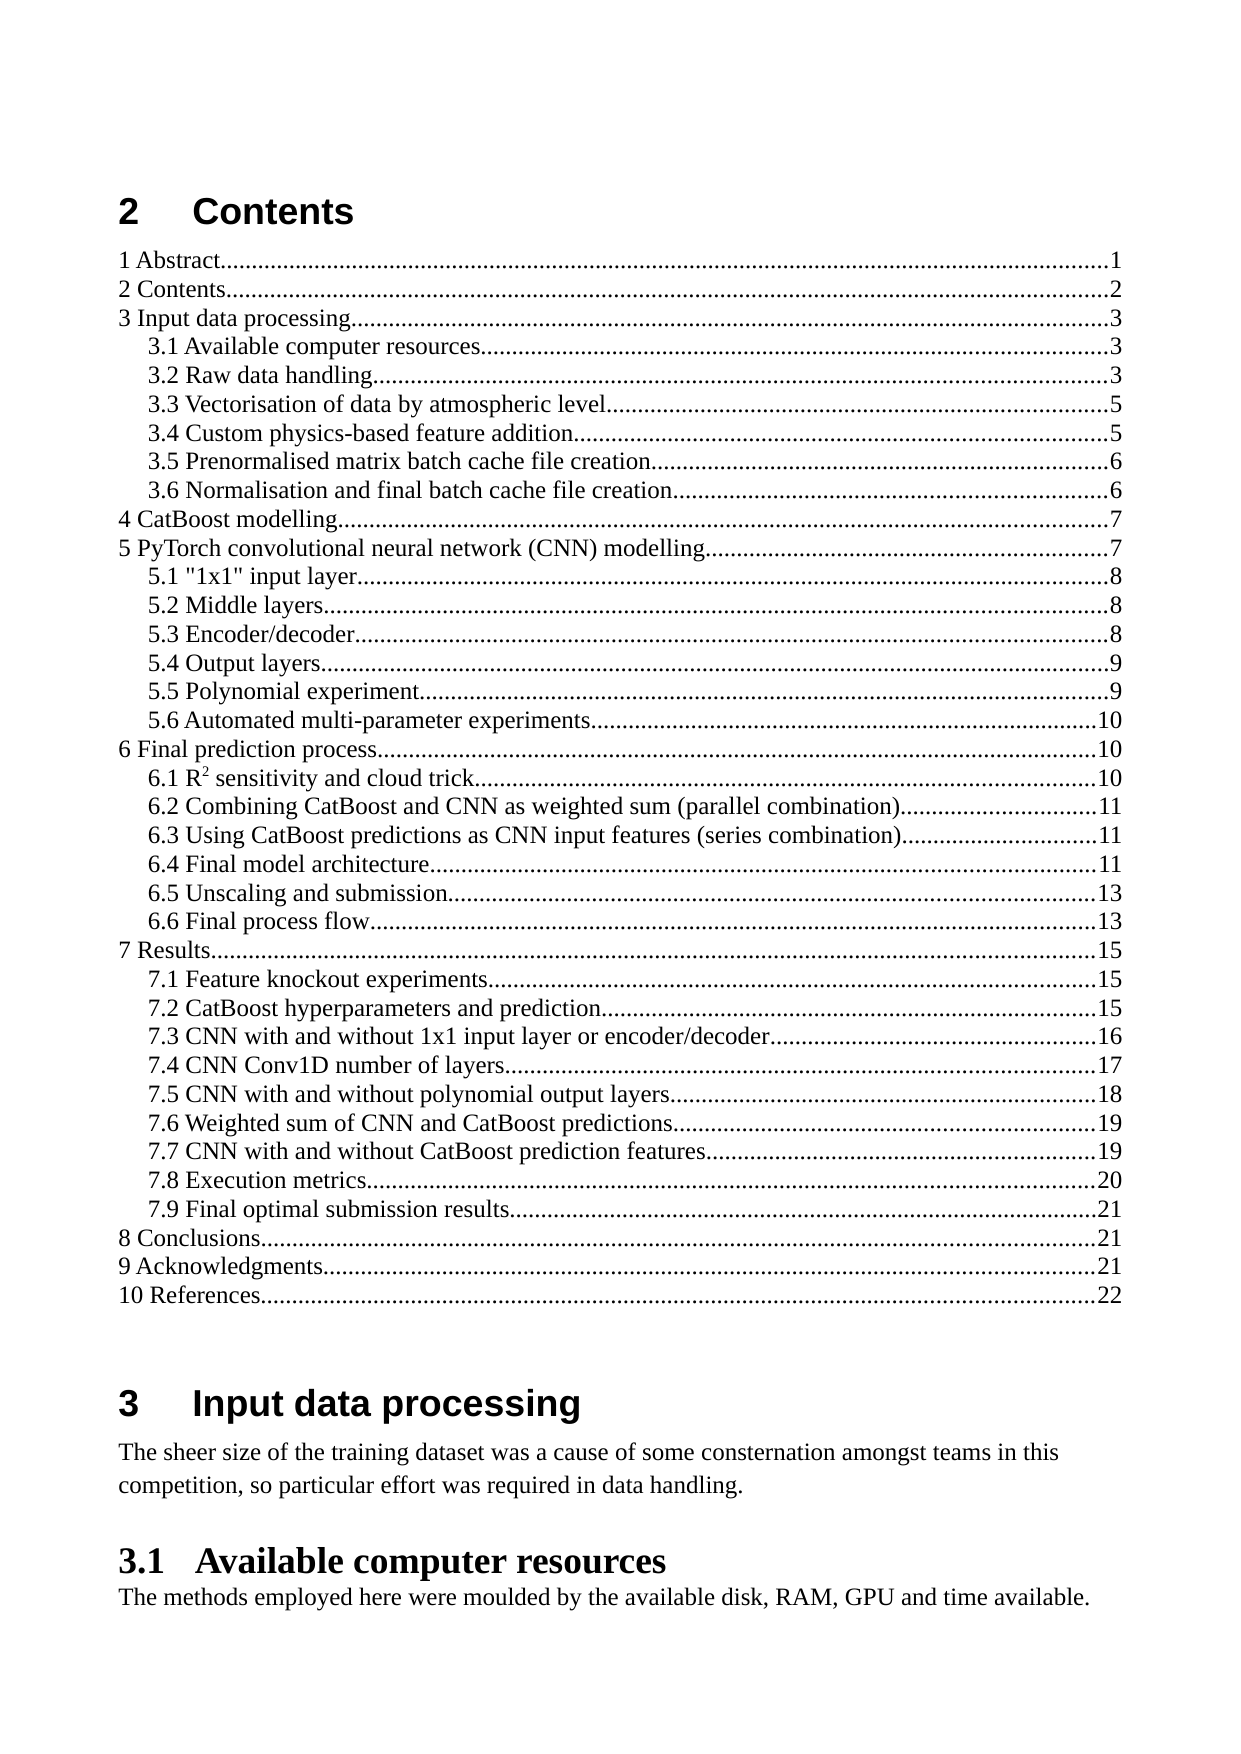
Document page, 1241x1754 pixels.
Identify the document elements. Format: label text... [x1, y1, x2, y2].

text 7.4 CNN Conv1D number of layers 17 [148, 1050, 1122, 1079]
text 8 Conclusions 21 [118, 1223, 1122, 1251]
text 6.4 Final model architecture 11 [148, 849, 1122, 878]
text 5.1 "1x1" input layer 8 [148, 561, 1122, 590]
text 7.6 Weighted sum of CNN and CatBoost predictions 19 [148, 1108, 1122, 1136]
text 7.3 CNN with and without 1x1 input layer or encoder/decoder 16 [148, 1021, 1122, 1050]
text 5 PyTorch convolutional neural network (CNN) modelling 7 [118, 533, 1122, 561]
text 3.4 Custom physics-based feature addition 5 [148, 418, 1122, 446]
text 6.5 Unscaling and submission 13 [148, 878, 1122, 906]
text 3.1 Available computer resources 3 [148, 331, 1122, 360]
text 7.9 Final optimal submission results 21 [148, 1194, 1122, 1223]
text 6.3 Using CatBoost predictions as CNN input features (series combination) 11 [148, 820, 1122, 849]
text 2 Contents 2 [118, 274, 1122, 303]
text 7.7 CNN with and without CatBoost prediction features 19 [148, 1136, 1122, 1165]
text 7.5 CNN with and without polynomial output layers 18 [148, 1079, 1122, 1108]
subtitle Contents [118, 189, 1122, 233]
text 7.1 Feature knockout experiments 15 [148, 964, 1122, 993]
text 4 CatBoost modelling 7 [118, 504, 1122, 533]
text 5.3 Encoder/decoder 8 [148, 619, 1122, 648]
text 6.1 R2 sensitivity and cloud trick 10 [148, 763, 1122, 791]
text 3.2 Raw data handling 3 [148, 360, 1122, 389]
text The methods employed here were moulded by the available disk, RAM, GPU and time available. [118, 1582, 1122, 1611]
text 5.5 Polynomial experiment 9 [148, 676, 1122, 705]
subtitle Available computer resources [118, 1539, 1122, 1582]
text 7 Results 15 [118, 935, 1122, 964]
text 10 References 22 [118, 1280, 1122, 1309]
text 5.4 Output layers 9 [148, 648, 1122, 676]
text 6.6 Final process flow 13 [148, 906, 1122, 935]
text 5.6 Automated multi-parameter experiments 10 [148, 705, 1122, 734]
text 3 Input data processing 3 [118, 303, 1122, 331]
text 7.8 Execution metrics 20 [148, 1165, 1122, 1194]
text 5.2 Middle layers 8 [148, 590, 1122, 619]
text 7.2 CatBoost hyperparameters and prediction 15 [148, 993, 1122, 1021]
text 3.5 Prenormalised matrix batch cache file creation 6 [148, 446, 1122, 475]
text The sheer size of the training dataset was a cause of some consternation amongst teams in this competition, so particular effort was required in data handling. [118, 1437, 1122, 1499]
text 6 Final prediction process 10 [118, 734, 1122, 763]
text 1 Abstract 1 [118, 245, 1122, 274]
text 6.2 Combining CatBoost and CNN as weighted sum (parallel combination) 11 [148, 791, 1122, 820]
subtitle Input data processing [118, 1382, 1122, 1425]
text 3.3 Vectorisation of data by atmospheric level 5 [148, 389, 1122, 418]
text 3.6 Normalisation and final batch cache file creation 6 [148, 475, 1122, 504]
text 9 Acknowledgments 21 [118, 1251, 1122, 1280]
